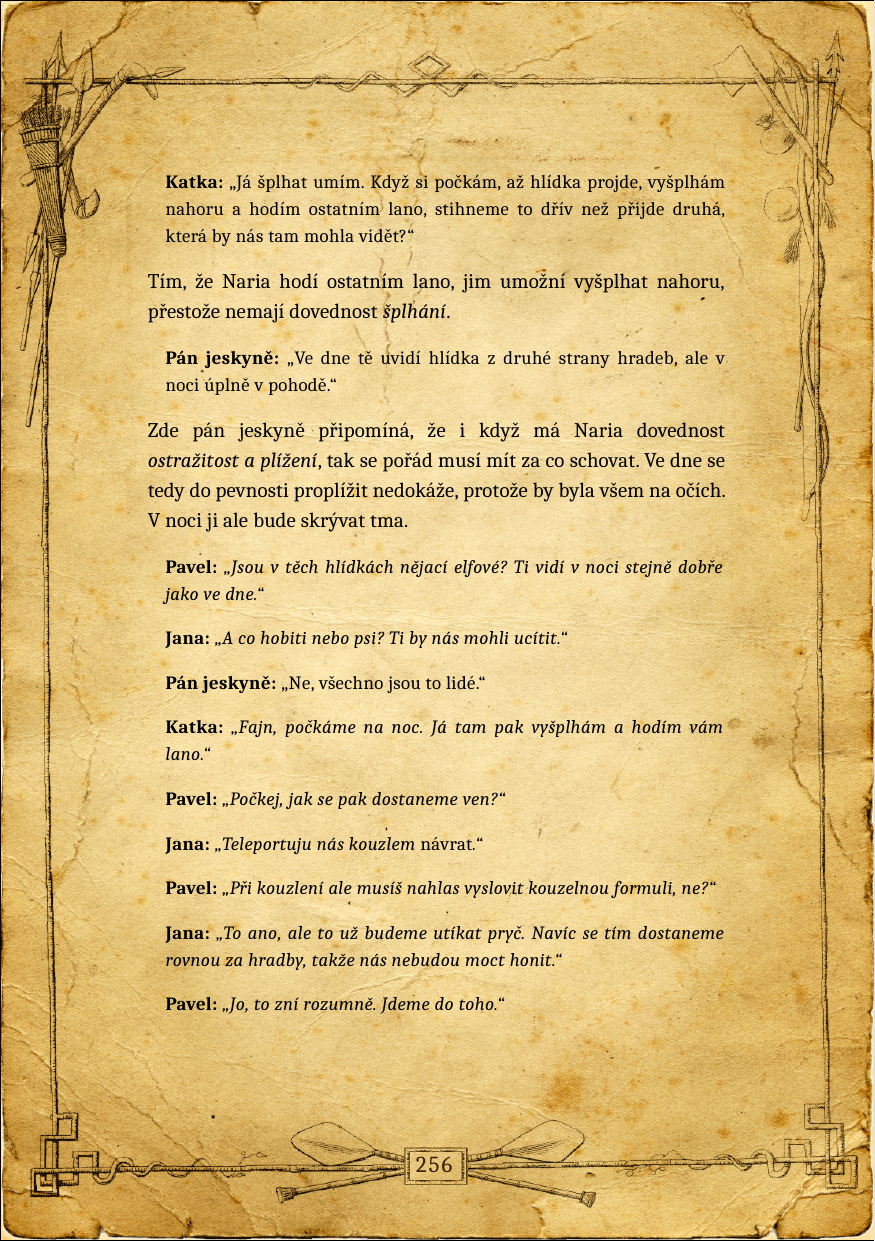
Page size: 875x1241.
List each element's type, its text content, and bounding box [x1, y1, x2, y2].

text Pavel: „Počkej, jak se pak dostaneme ven?“ [165, 788, 726, 810]
text Katka: „Fajn, počkáme na noc. Já tam pak vyšplhám a hodím vám lano.“ [165, 717, 726, 765]
text Jana: „Teleportuju nás kouzlem návrat.“ [165, 833, 726, 854]
text Jana: „To ano, ale to už budeme utíkat pryč. Navíc se tím dostaneme rovnou za hradby, takže nás nebudou moct honit.“ [165, 922, 726, 971]
text Jana: „A co hobiti nebo psi? Ti by nás mohli ucítit.“ [165, 628, 726, 649]
text Tím, že Naria hodí ostatním lano, jim umožní vyšplhat nahoru, přestože nemají dovednost šplhání. [148, 270, 726, 324]
text Katka: „Já šplhat umím. Když si počkám, až hlídka projde, vyšplhám nahoru a hodím ostatním lano, stihneme to dřív než přijde druhá, která by nás tam mohla vidět?“ [165, 172, 726, 247]
text Pavel: „Jsou v těch hlídkách nějací elfové? Ti vidí v noci stejně dobře jako ve dne.“ [165, 556, 726, 605]
text Pavel: „Při kouzlení ale musíš nahlas vyslovit kouzelnou formuli, ne?“ [165, 878, 726, 899]
text Zde pán jeskyně připomíná, že i když má Naria dovednost ostražitost a plížení, tak se pořád musí mít za co schovat. Ve dne se tedy do pevnosti proplížit nedokáže, protože by byla všem na očích. V noci ji ale bude skrývat tma. [148, 419, 726, 533]
text Pán jeskyně: „Ve dne tě uvidí hlídka z druhé strany hradeb, ale v noci úplně v pohodě.“ [165, 348, 726, 396]
text Pán jeskyně: „Ne, všechno jsou to lidé.“ [165, 672, 726, 694]
text Pavel: „Jo, to zní rozumně. Jdeme do toho.“ [165, 994, 726, 1015]
picture [1, 1, 874, 1240]
